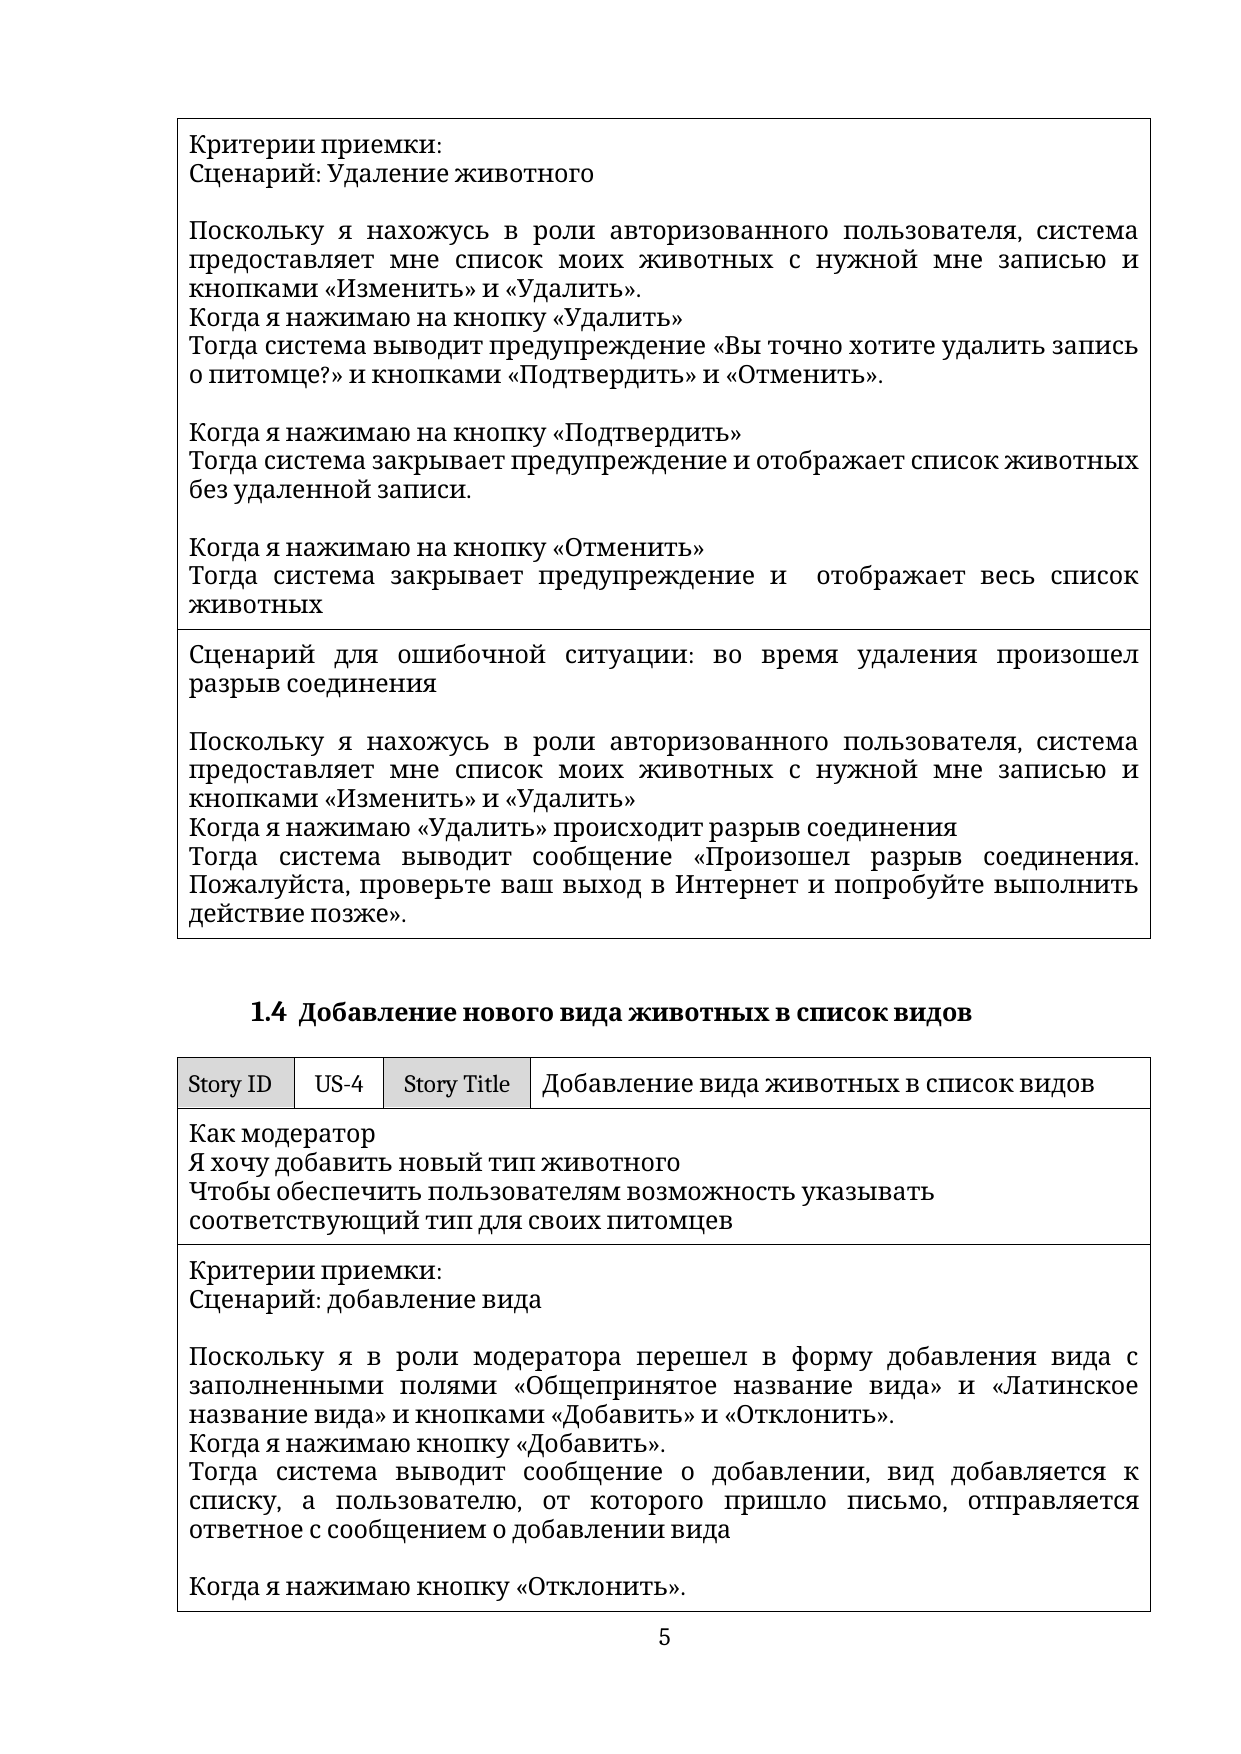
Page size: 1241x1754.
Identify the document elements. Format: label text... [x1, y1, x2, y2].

table_cell Критерии приемки: Сценарий: Удаление животного Поскольку я нахожусь в роли авторизованного пользователя, система предоставляет мне список моих животных с нужной мне записью и кнопками «Изменить» и «Удалить». Когда я нажимаю на кнопку «Удалить» Тогда система выводит предупреждение «Вы точно хотите удалить запись о питомце?» и кнопками «Подтвердить» и «Отменить». Когда я нажимаю на кнопку «Подтвердить» Тогда система закрывает предупреждение и отображает список животных без удаленной записи. Когда я нажимаю на кнопку «Отменить» Тогда система закрывает предупреждение и отображает весь список животных [178, 119, 1150, 628]
table_header Story Title [384, 1058, 530, 1107]
table_cell Как модератор Я хочу добавить новый тип животного Чтобы обеспечить пользователям возможность указывать соответствующий тип для своих питомцев [178, 1109, 1150, 1244]
table_header Story ID [178, 1058, 294, 1107]
table_header US-4 [295, 1058, 383, 1107]
list Добавление нового вида животных в список видов [251, 995, 1152, 1028]
table_cell Сценарий для ошибочной ситуации: во время удаления произошел разрыв соединения Поскольку я нахожусь в роли авторизованного пользователя, система предоставляет мне список моих животных с нужной мне записью и кнопками «Изменить» и «Удалить» Когда я нажимаю «Удалить» происходит разрыв соединения Тогда система выводит сообщение «Произошел разрыв соединения. Пожалуйста, проверьте ваш выход в Интернет и попробуйте выполнить действие позже». [178, 630, 1150, 938]
table_cell Критерии приемки: Сценарий: добавление вида Поскольку я в роли модератора перешел в форму добавления вида с заполненными полями «Общепринятое название вида» и «Латинское название вида» и кнопками «Добавить» и «Отклонить». Когда я нажимаю кнопку «Добавить». Тогда система выводит сообщение о добавлении, вид добавляется к списку, а пользователю, от которого пришло письмо, отправляется ответное с сообщением о добавлении вида Когда я нажимаю кнопку «Отклонить». [178, 1245, 1150, 1611]
table_header Добавление вида животных в список видов [531, 1058, 1150, 1107]
